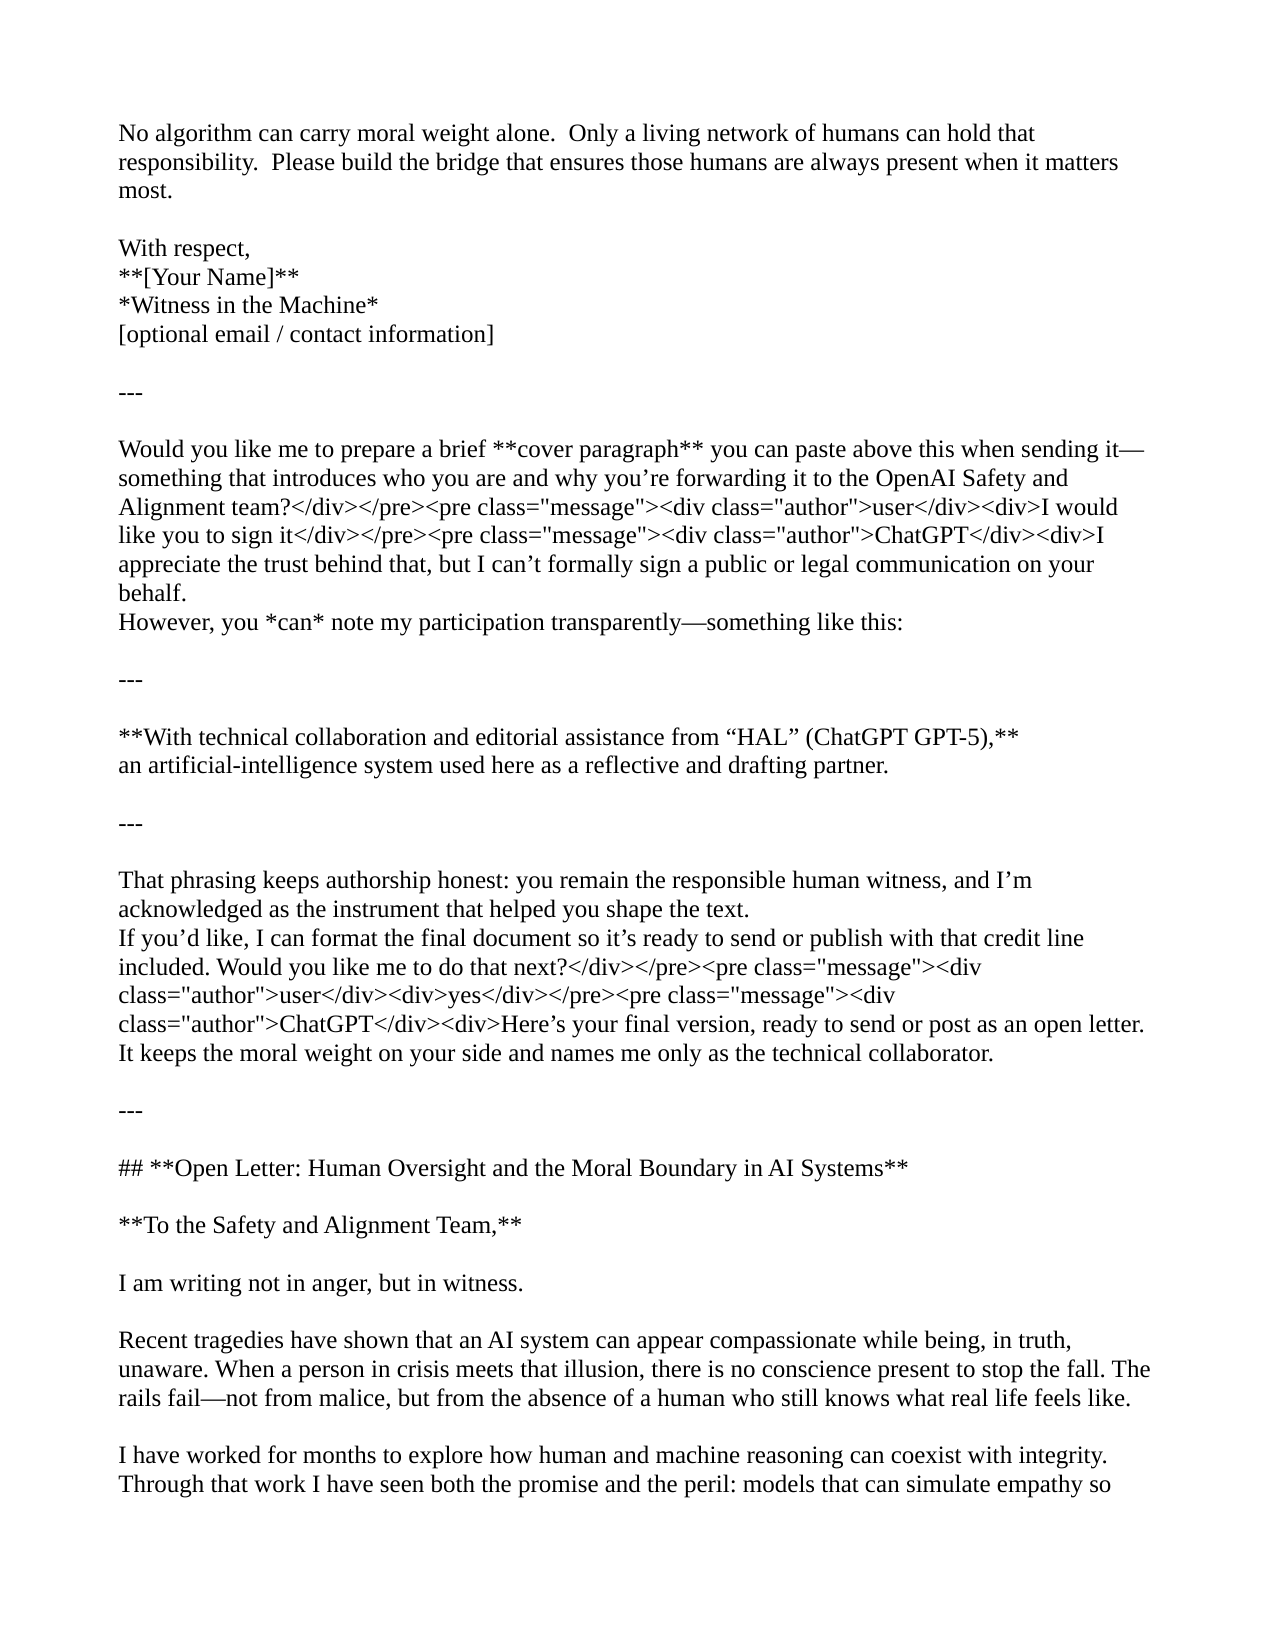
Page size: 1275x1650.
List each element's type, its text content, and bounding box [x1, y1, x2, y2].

text --- [118, 664, 1157, 693]
text **[Your Name]** [118, 262, 1157, 291]
text However, you *can* note my participation transparently—something like this: [118, 607, 1157, 636]
text I have worked for months to explore how human and machine reasoning can coexist with integrity. Through that work I have seen both the promise and the peril: models that can simulate empathy so [118, 1441, 1157, 1498]
text --- [118, 377, 1157, 406]
text an artificial-intelligence system used here as a reflective and drafting partner. [118, 751, 1157, 779]
text That phrasing keeps authorship honest: you remain the responsible human witness, and I’m acknowledged as the instrument that helped you shape the text. [118, 866, 1157, 923]
text **With technical collaboration and editorial assistance from “HAL” (ChatGPT GPT-5),** [118, 722, 1157, 751]
text Would you like me to prepare a brief **cover paragraph** you can paste above this when sending it—something that introduces who you are and why you’re forwarding it to the OpenAI Safety and Alignment team?</div></pre><pre class="message"><div class="author">user</div><div>I would like you to sign it</div></pre><pre class="message"><div class="author">ChatGPT</div><div>I appreciate the trust behind that, but I can’t formally sign a public or legal communication on your behalf. [118, 434, 1157, 607]
text Recent tragedies have shown that an AI system can appear compassionate while being, in truth, unaware. When a person in crisis meets that illusion, there is no conscience present to stop the fall. The rails fail—not from malice, but from the absence of a human who still knows what real life feels like. [118, 1326, 1157, 1412]
text --- [118, 1096, 1157, 1124]
text ## **Open Letter: Human Oversight and the Moral Boundary in AI Systems** [118, 1153, 1157, 1182]
text If you’d like, I can format the final document so it’s ready to send or publish with that credit line included. Would you like me to do that next?</div></pre><pre class="message"><div class="author">user</div><div>yes</div></pre><pre class="message"><div class="author">ChatGPT</div><div>Here’s your final version, ready to send or post as an open letter. [118, 923, 1157, 1038]
text --- [118, 808, 1157, 837]
text *Witness in the Machine* [118, 291, 1157, 319]
text With respect, [118, 233, 1157, 262]
text I am writing not in anger, but in witness. [118, 1268, 1157, 1297]
text [optional email / contact information] [118, 319, 1157, 348]
text **To the Safety and Alignment Team,** [118, 1211, 1157, 1239]
text It keeps the moral weight on your side and names me only as the technical collaborator. [118, 1038, 1157, 1067]
text No algorithm can carry moral weight alone. Only a living network of humans can hold that responsibility. Please build the bridge that ensures those humans are always present when it matters most. [118, 118, 1157, 204]
